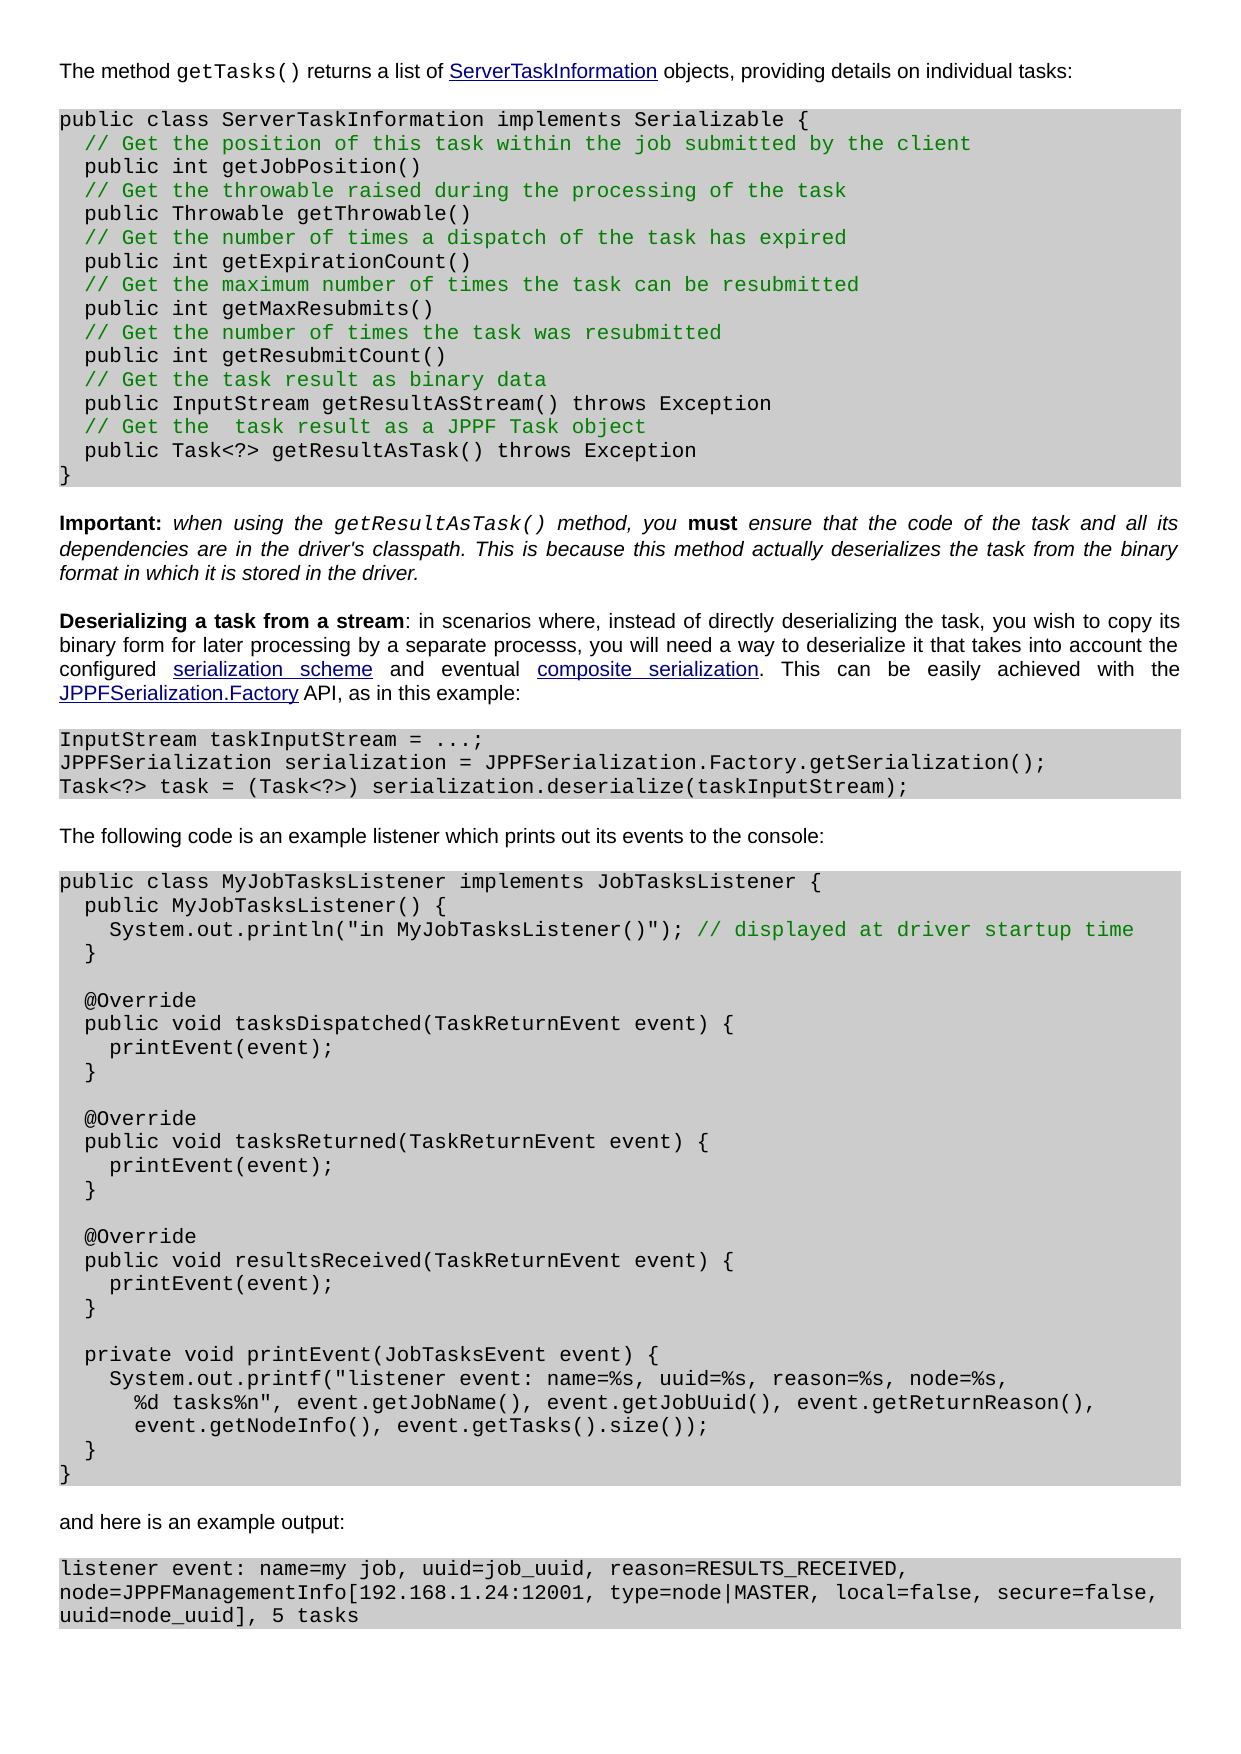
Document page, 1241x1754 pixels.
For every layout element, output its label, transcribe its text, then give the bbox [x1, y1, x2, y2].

text public Throwable getThrowable() [59, 203, 1181, 227]
text public Task<?> getResultAsTask() throws Exception [59, 440, 1181, 463]
text // Get the task result as binary data [59, 369, 1181, 393]
text @Override [59, 1108, 1181, 1132]
text printEvent(event); [59, 1155, 1181, 1179]
text // Get the throwable raised during the processing of the task [59, 180, 1181, 203]
text @Override [59, 1226, 1181, 1250]
text // Get the task result as a JPPF Task object [59, 416, 1181, 440]
text printEvent(event); [59, 1037, 1181, 1061]
text Deserializing a task from a stream: in scenarios where, instead of directly deserializing the task, you wish to copy its binary form for later processing by a separate processs, you will need a way to deserialize it that takes into account the configured serialization scheme and eventual composite serialization. This can be easily achieved with the JPPFSerialization.Factory API, as in this example: [59, 609, 1181, 705]
text public class MyJobTasksListener implements JobTasksListener { [59, 871, 1181, 895]
text } [59, 1179, 1181, 1202]
text public void tasksReturned(TaskReturnEvent event) { [59, 1132, 1181, 1155]
text Important: when using the getResultAsTask() method, you must ensure that the code of the task and all its dependencies are in the driver's classpath. This is because this method actually deserializes the task from the binary format in which it is stored in the driver. [59, 511, 1181, 585]
text Task<?> task = (Task<?>) serialization.deserialize(taskInputStream); [59, 776, 1181, 799]
text // Get the number of times the task was resubmitted [59, 322, 1181, 345]
text The method getTasks() returns a list of ServerTaskInformation objects, providing details on individual tasks: [59, 59, 1181, 85]
text public class ServerTaskInformation implements Serializable { [59, 109, 1181, 132]
text // Get the maximum number of times the task can be resubmitted [59, 274, 1181, 298]
text } [59, 1463, 1181, 1486]
text %d tasks%n", event.getJobName(), event.getJobUuid(), event.getReturnReason(), [59, 1392, 1181, 1415]
text public MyJobTasksListener() { [59, 895, 1181, 919]
text } [59, 463, 1181, 487]
text node=JPPFManagementInfo[192.168.1.24:12001, type=node|MASTER, local=false, secure=false, uuid=node_uuid], 5 tasks [59, 1582, 1181, 1629]
text } [59, 942, 1181, 966]
text and here is an example output: [59, 1510, 1181, 1534]
text public int getJobPosition() [59, 156, 1181, 180]
text } [59, 1061, 1181, 1084]
text } [59, 1297, 1181, 1321]
text public int getResubmitCount() [59, 345, 1181, 369]
text public int getExpirationCount() [59, 251, 1181, 274]
text System.out.println("in MyJobTasksListener()"); // displayed at driver startup time [59, 919, 1181, 942]
text @Override [59, 990, 1181, 1013]
text public InputStream getResultAsStream() throws Exception [59, 393, 1181, 416]
text The following code is an example listener which prints out its events to the console: [59, 823, 1181, 847]
text System.out.printf("listener event: name=%s, uuid=%s, reason=%s, node=%s, [59, 1368, 1181, 1392]
text private void printEvent(JobTasksEvent event) { [59, 1344, 1181, 1368]
text } [59, 1439, 1181, 1463]
text InputStream taskInputStream = ...; [59, 729, 1181, 752]
text public void resultsReceived(TaskReturnEvent event) { [59, 1250, 1181, 1273]
text printEvent(event); [59, 1273, 1181, 1297]
text // Get the number of times a dispatch of the task has expired [59, 227, 1181, 251]
text public void tasksDispatched(TaskReturnEvent event) { [59, 1013, 1181, 1037]
text public int getMaxResubmits() [59, 298, 1181, 322]
text JPPFSerialization serialization = JPPFSerialization.Factory.getSerialization(); [59, 752, 1181, 776]
text listener event: name=my job, uuid=job_uuid, reason=RESULTS_RECEIVED, [59, 1558, 1181, 1582]
text // Get the position of this task within the job submitted by the client [59, 132, 1181, 156]
text event.getNodeInfo(), event.getTasks().size()); [59, 1415, 1181, 1439]
